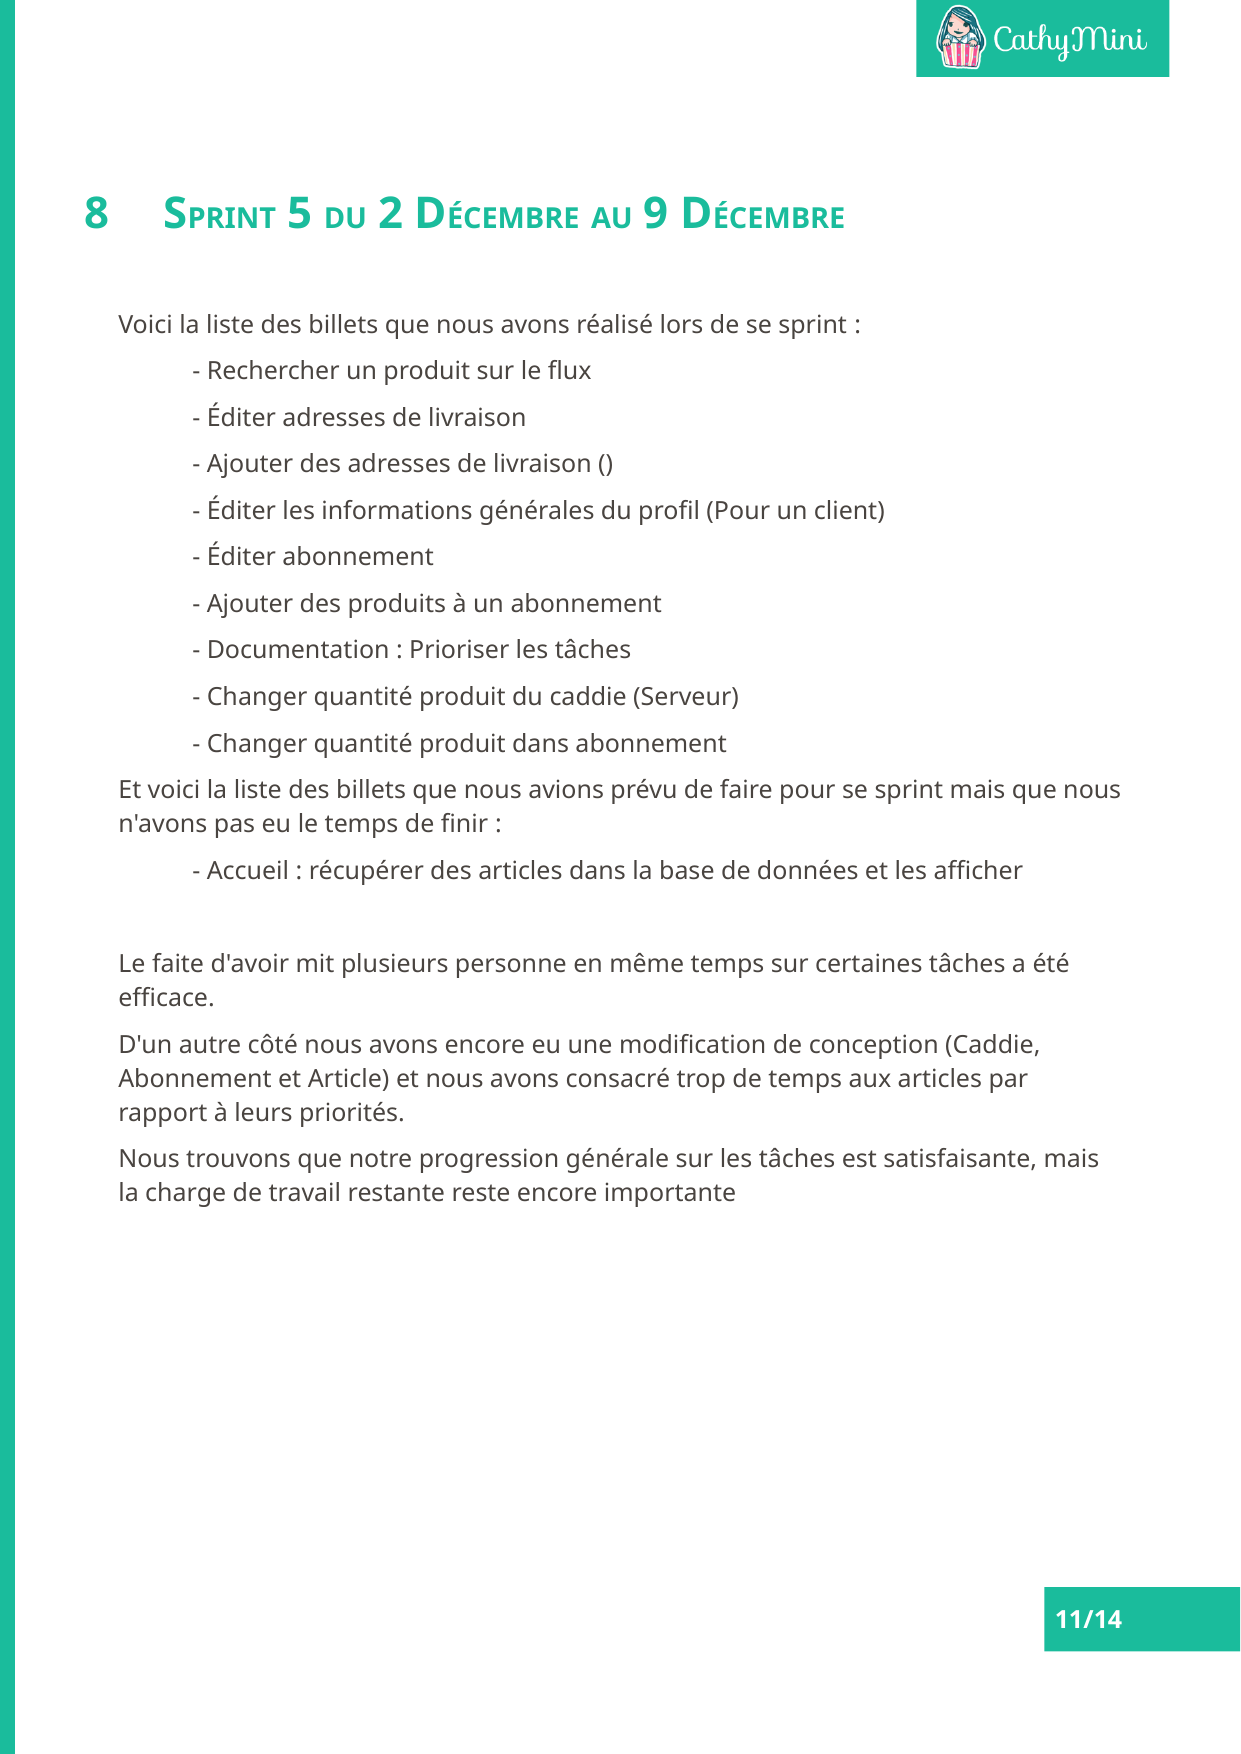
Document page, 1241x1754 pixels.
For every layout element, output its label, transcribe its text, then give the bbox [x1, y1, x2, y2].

text - Éditer adresses de livraison [118, 399, 1122, 433]
text - Rechercher un produit sur le flux [118, 353, 1122, 387]
text D'un autre côté nous avons encore eu une modification de conception (Caddie, Abonnement et Article) et nous avons consacré trop de temps aux articles par rapport à leurs priorités. [118, 1026, 1122, 1128]
text - Changer quantité produit dans abonnement [118, 725, 1122, 759]
text - Éditer abonnement [118, 539, 1122, 573]
text - Accueil : récupérer des articles dans la base de données et les afficher [118, 852, 1122, 887]
text - Éditer les informations générales du profil (Pour un client) [118, 492, 1122, 527]
text Nous trouvons que notre progression générale sur les tâches est satisfaisante, mais la charge de travail restante reste encore importante [118, 1141, 1122, 1209]
text Le faite d'avoir mit plusieurs personne en même temps sur certaines tâches a été efficace. [118, 946, 1122, 1014]
text - Documentation : Prioriser les tâches [118, 632, 1122, 666]
text - Ajouter des produits à un abonnement [118, 586, 1122, 620]
text Et voici la liste des billets que nous avions prévu de faire pour se sprint mais que nous n'avons pas eu le temps de finir : [118, 772, 1122, 840]
text Voici la liste des billets que nous avons réalisé lors de se sprint : [118, 306, 1122, 340]
picture [929, 0, 1156, 73]
subtitle Sprint 5 du 2 Décembre au 9 Décembre [73, 182, 1122, 241]
text - Ajouter des adresses de livraison () [118, 446, 1122, 480]
text - Changer quantité produit du caddie (Serveur) [118, 679, 1122, 713]
